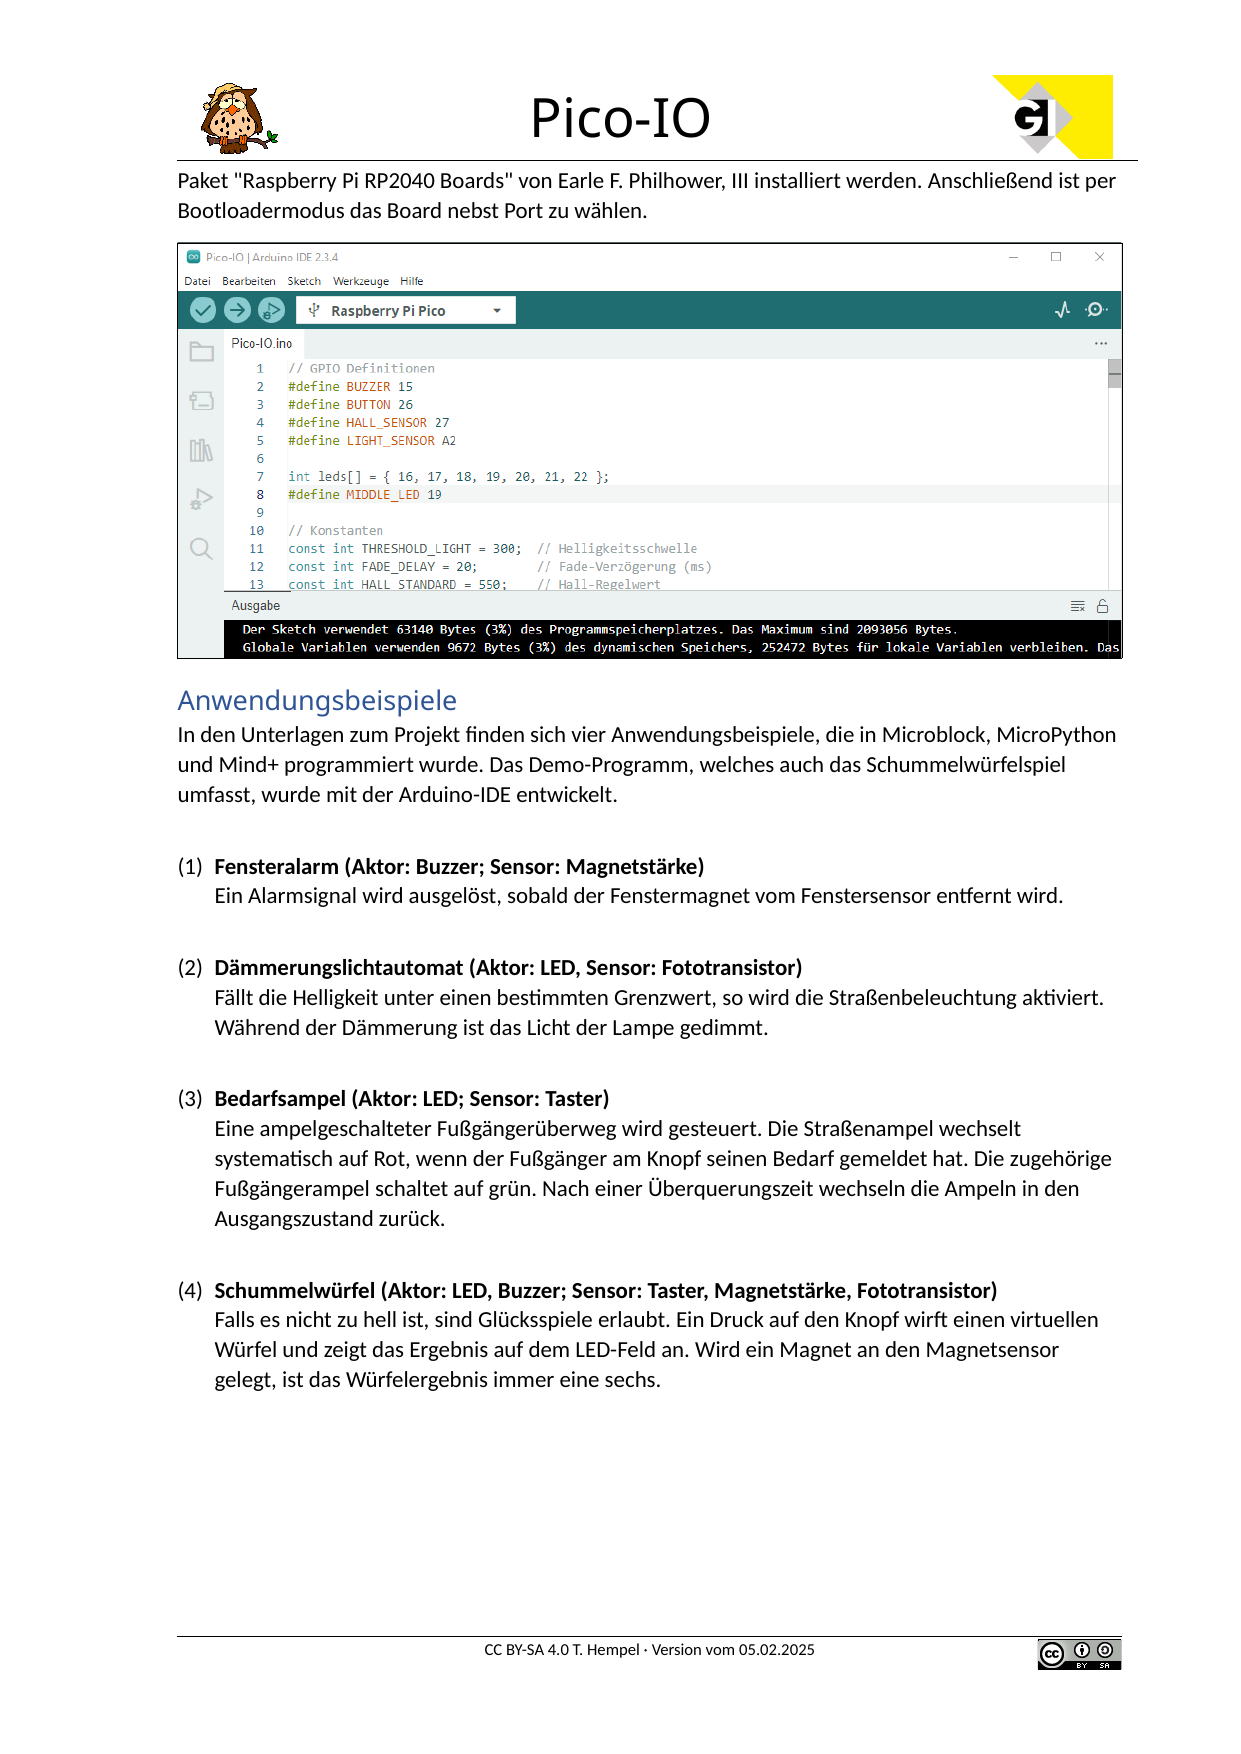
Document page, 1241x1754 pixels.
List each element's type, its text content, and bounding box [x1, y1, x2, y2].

list Dämmerungslichtautomat (Aktor: LED, Sensor: Fototransistor) Fällt die Helligkeit unter einen bestimmten Grenzwert, so wird die Straßenbeleuchtung aktiviert. Während der Dämmerung ist das Licht der Lampe gedimmt. [177, 953, 1122, 1041]
subtitle Anwendungsbeispiele [177, 681, 1122, 718]
text Paket "Raspberry Pi RP2040 Boards" von Earle F. Philhower, III installiert werden. Anschließend ist per Bootloadermodus das Board nebst Port zu wählen. [177, 166, 1122, 224]
text In den Unterlagen zum Projekt finden sich vier Anwendungsbeispiele, die in Microblock, MicroPython und Mind+ programmiert wurde. Das Demo-Programm, welches auch das Schummelwürfelspiel umfasst, wurde mit der Arduino-IDE entwickelt. [177, 720, 1122, 808]
list Bedarfsampel (Aktor: LED; Sensor: Taster) Eine ampelgeschalteter Fußgängerüberweg wird gesteuert. Die Straßenampel wechselt systematisch auf Rot, wenn der Fußgänger am Knopf seinen Bedarf gemeldet hat. Die zugehörige Fußgängerampel schaltet auf grün. Nach einer Überquerungszeit wechseln die Ampeln in den Ausgangszustand zurück. [177, 1084, 1122, 1232]
list Fensteralarm (Aktor: Buzzer; Sensor: Magnetstärke) Ein Alarmsignal wird ausgelöst, sobald der Fenstermagnet vom Fenstersensor entfernt wird. [177, 852, 1122, 910]
list Schummelwürfel (Aktor: LED, Buzzer; Sensor: Taster, Magnetstärke, Fototransistor) Falls es nicht zu hell ist, sind Glücksspiele erlaubt. Ein Druck auf den Knopf wirft einen virtuellen Würfel und zeigt das Ergebnis auf dem LED-Feld an. Wird ein Magnet an den Magnetsensor gelegt, ist das Würfelergebnis immer eine sechs. [177, 1276, 1122, 1393]
